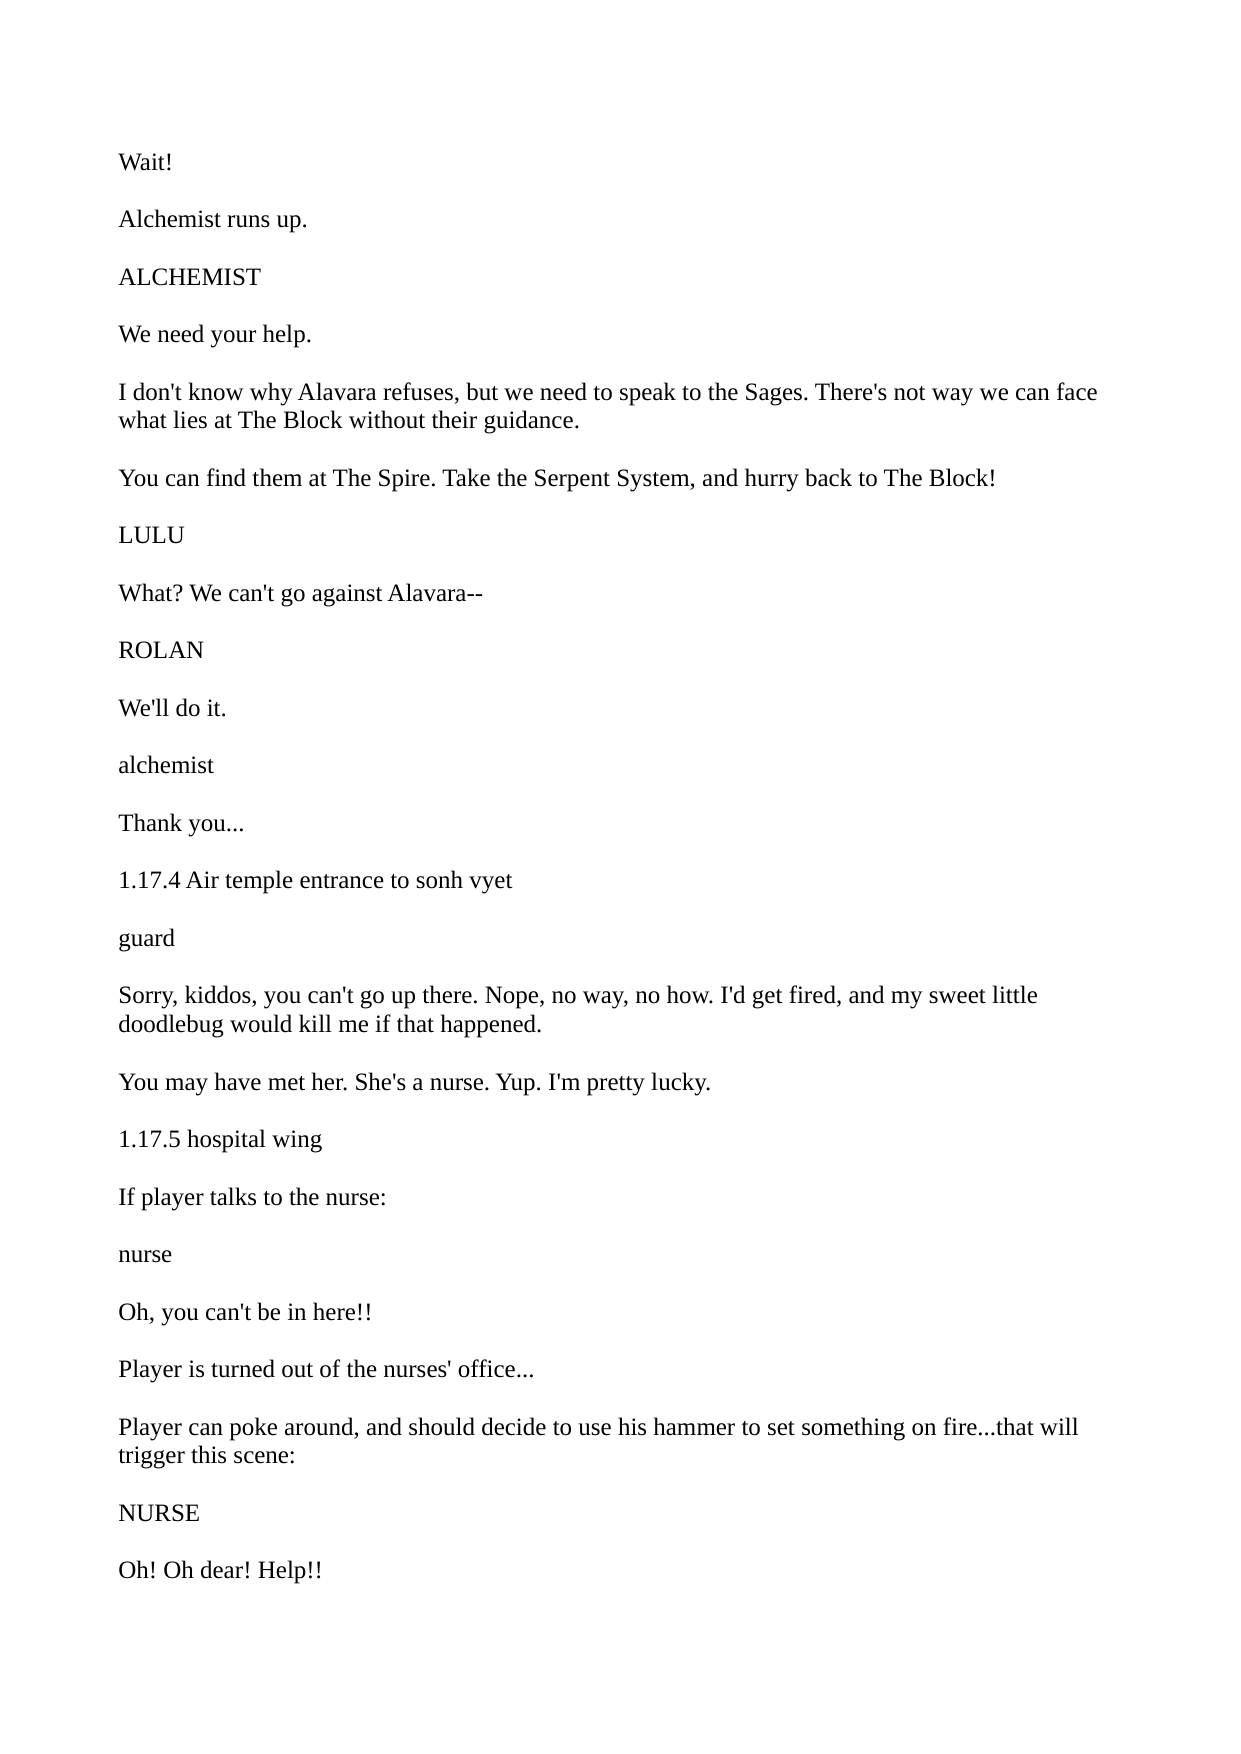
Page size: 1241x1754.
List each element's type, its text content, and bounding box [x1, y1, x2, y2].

text Thank you... [118, 808, 1122, 837]
text nurse [118, 1239, 1122, 1268]
text ROLAN [118, 636, 1122, 664]
text We need your help. [118, 319, 1122, 348]
text Alchemist runs up. [118, 204, 1122, 233]
text 1.17.5 hospital wing [118, 1124, 1122, 1153]
text ALCHEMIST [118, 262, 1122, 291]
text Oh! Oh dear! Help!! [118, 1556, 1122, 1584]
text I don't know why Alavara refuses, but we need to speak to the Sages. There's not way we can face what lies at The Block without their guidance. [118, 377, 1122, 434]
text Player is turned out of the nurses' office... [118, 1354, 1122, 1383]
text We'll do it. [118, 693, 1122, 722]
text You may have met her. She's a nurse. Yup. I'm pretty lucky. [118, 1067, 1122, 1096]
text If player talks to the nurse: [118, 1182, 1122, 1211]
text Sorry, kiddos, you can't go up there. Nope, no way, no how. I'd get fired, and my sweet little doodlebug would kill me if that happened. [118, 981, 1122, 1038]
text guard [118, 923, 1122, 952]
text You can find them at The Spire. Take the Serpent System, and hurry back to The Block! [118, 463, 1122, 492]
text 1.17.4 Air temple entrance to sonh vyet [118, 866, 1122, 894]
text What? We can't go against Alavara-- [118, 578, 1122, 607]
text Oh, you can't be in here!! [118, 1297, 1122, 1326]
text alchemist [118, 751, 1122, 779]
text NURSE [118, 1498, 1122, 1527]
text LULU [118, 521, 1122, 549]
text Player can poke around, and should decide to use his hammer to set something on fire...that will trigger this scene: [118, 1412, 1122, 1469]
text Wait! [118, 147, 1122, 176]
